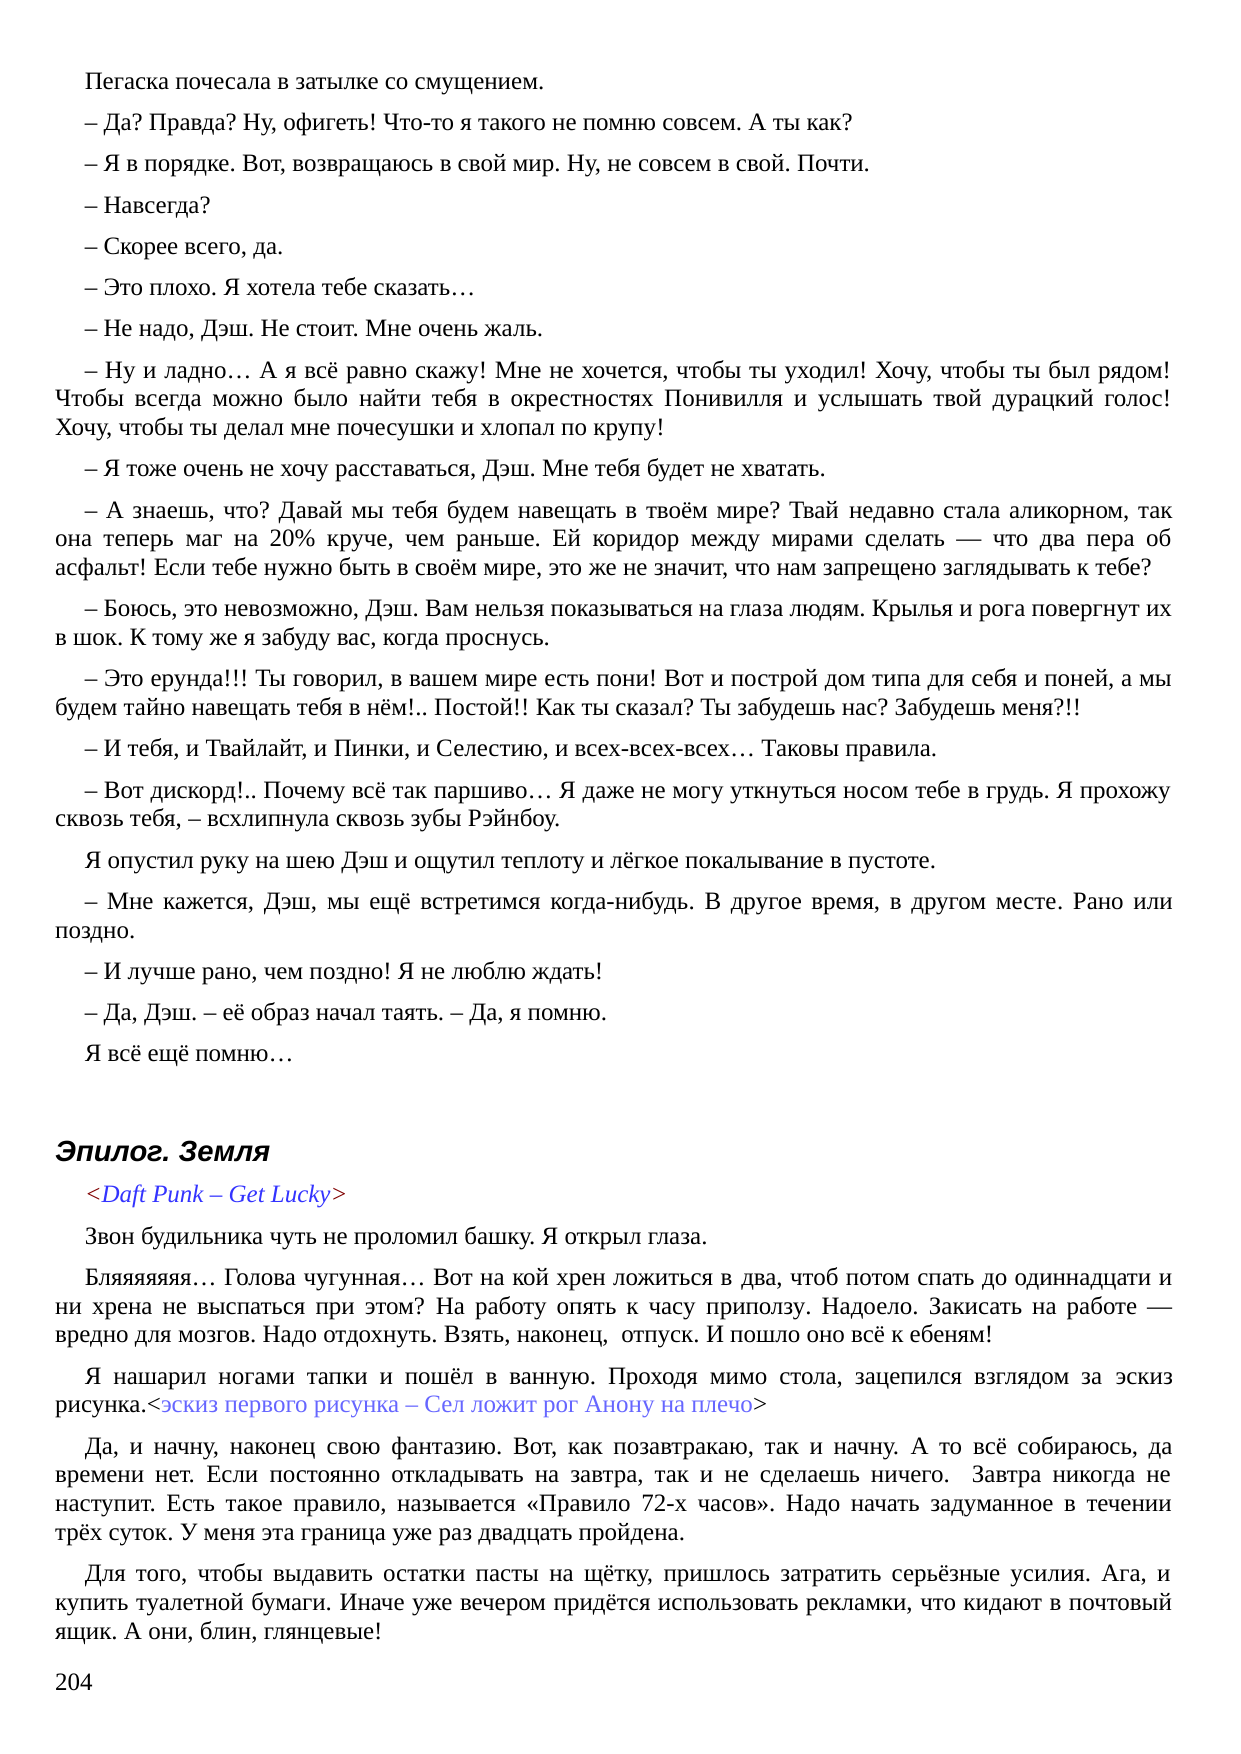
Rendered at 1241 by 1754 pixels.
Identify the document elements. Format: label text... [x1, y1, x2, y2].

text – Это плохо. Я хотела тебе сказать… [55, 272, 1173, 301]
text – Не надо, Дэш. Не стоит. Мне очень жаль. [55, 313, 1173, 342]
text Я опустил руку на шею Дэш и ощутил теплоту и лёгкое покалывание в пустоте. [55, 845, 1173, 873]
text – И лучше рано, чем поздно! Я не люблю ждать! [55, 956, 1173, 985]
text – Боюсь, это невозможно, Дэш. Вам нельзя показываться на глаза людям. Крылья и рога повергнут их в шок. К тому же я забуду вас, когда проснусь. [55, 593, 1173, 651]
text – Мне кажется, Дэш, мы ещё встретимся когда-нибудь. В другое время, в другом месте. Рано или поздно. [55, 886, 1173, 943]
text – Да, Дэш. – её образ начал таять. – Да, я помню. [55, 997, 1173, 1026]
text Пегаска почесала в затылке со смущением. [55, 66, 1173, 95]
text – Навсегда? [55, 190, 1173, 218]
text Я нашарил ногами тапки и пошёл в ванную. Проходя мимо стола, зацепился взглядом за эскиз рисунка.<эскиз первого рисунка – Сел ложит рог Анону на плечо> [55, 1361, 1173, 1418]
text – А знаешь, что? Давай мы тебя будем навещать в твоём мире? Твай недавно стала аликорном, так она теперь маг на 20% круче, чем раньше. Ей коридор между мирами сделать — что два пера об асфальт! Если тебе нужно быть в своём мире, это же не значит, что нам запрещено заглядывать к тебе? [55, 495, 1173, 581]
text – Да? Правда? Ну, офигеть! Что-то я такого не помню совсем. А ты как? [55, 107, 1173, 136]
text – И тебя, и Твайлайт, и Пинки, и Селестию, и всех-всех-всех… Таковы правила. [55, 733, 1173, 762]
text Звон будильника чуть не проломил башку. Я открыл глаза. [55, 1221, 1173, 1249]
text – Ну и ладно… А я всё равно скажу! Мне не хочется, чтобы ты уходил! Хочу, чтобы ты был рядом! Чтобы всегда можно было найти тебя в окрестностях Понивилля и услышать твой дурацкий голос! Хочу, чтобы ты делал мне почесушки и хлопал по крупу! [55, 355, 1173, 441]
subtitle Эпилог. Земля [55, 1133, 1173, 1167]
text – Я в порядке. Вот, возвращаюсь в свой мир. Ну, не совсем в свой. Почти. [55, 148, 1173, 177]
text – Я тоже очень не хочу расставаться, Дэш. Мне тебя будет не хватать. [55, 453, 1173, 482]
text – Это ерунда!!! Ты говорил, в вашем мире есть пони! Вот и построй дом типа для себя и поней, а мы будем тайно навещать тебя в нём!.. Постой!! Как ты сказал? Ты забудешь нас? Забудешь меня?!! [55, 663, 1173, 721]
text <Daft Punk – Get Lucky> [55, 1179, 1173, 1208]
text Бляяяяяяя… Голова чугунная… Вот на кой хрен ложиться в два, чтоб потом спать до одиннадцати и ни хрена не выспаться при этом? На работу опять к часу приползу. Надоело. Закисать на работе — вредно для мозгов. Надо отдохнуть. Взять, наконец, отпуск. И пошло оно всё к ебеням! [55, 1262, 1173, 1348]
text – Вот дискорд!.. Почему всё так паршиво… Я даже не могу уткнуться носом тебе в грудь. Я прохожу сквозь тебя, – всхлипнула сквозь зубы Рэйнбоу. [55, 775, 1173, 832]
text Я всё ещё помню… [55, 1038, 1173, 1067]
text Да, и начну, наконец свою фантазию. Вот, как позавтракаю, так и начну. А то всё собираюсь, да времени нет. Если постоянно откладывать на завтра, так и не сделаешь ничего. Завтра никогда не наступит. Есть такое правило, называется «Правило 72-х часов». Надо начать задуманное в течении трёх суток. У меня эта граница уже раз двадцать пройдена. [55, 1431, 1173, 1546]
text Для того, чтобы выдавить остатки пасты на щётку, пришлось затратить серьёзные усилия. Ага, и купить туалетной бумаги. Иначе уже вечером придётся использовать рекламки, что кидают в почтовый ящик. А они, блин, глянцевые! [55, 1558, 1173, 1644]
text – Скорее всего, да. [55, 231, 1173, 260]
